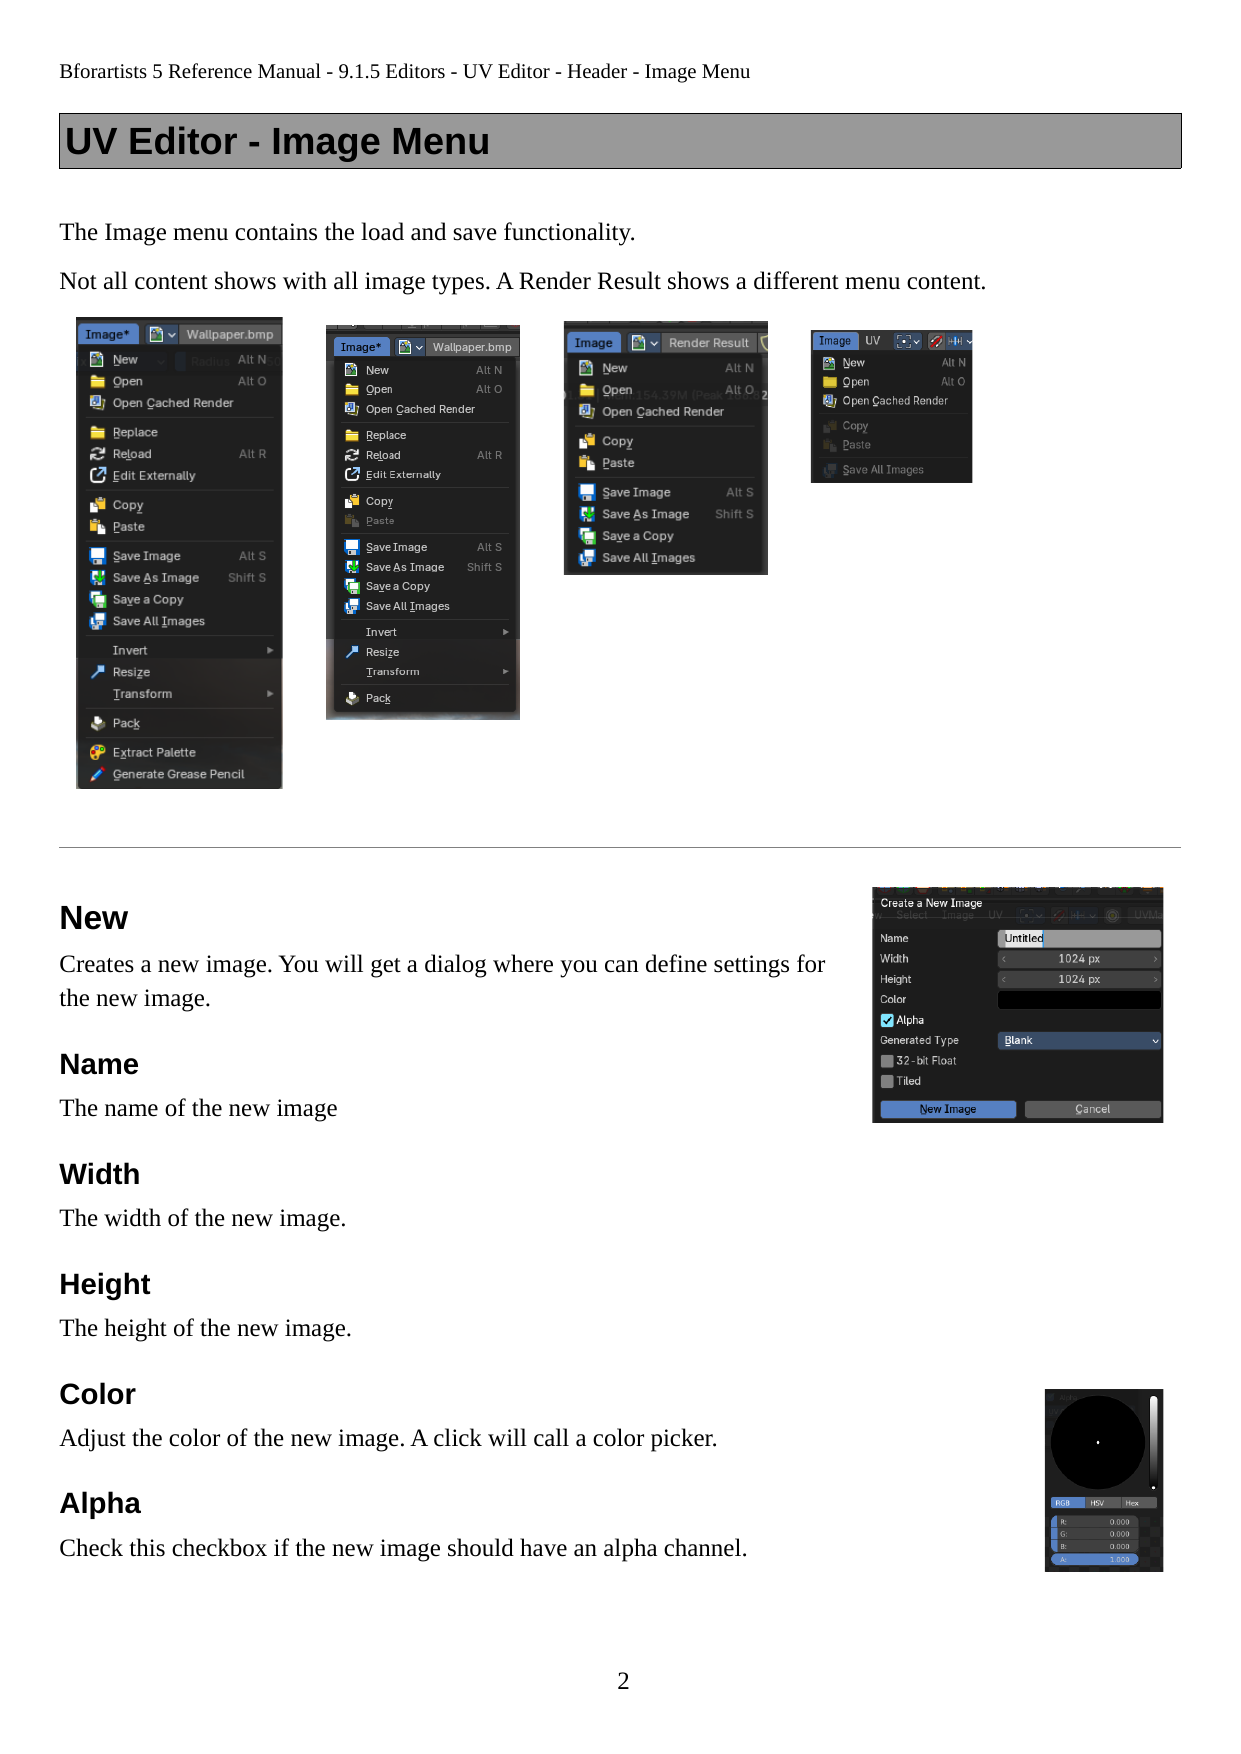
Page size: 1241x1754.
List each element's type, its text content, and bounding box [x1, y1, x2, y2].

subtitle Color [59, 1377, 1181, 1410]
text The name of the new image [59, 1093, 872, 1122]
text Not all content shows with all image types. A Render Result shows a different menu content. [59, 266, 1181, 295]
text Adjust the color of the new image. A click will call a color picker. [59, 1423, 1044, 1452]
subtitle Width [59, 1157, 1181, 1191]
subtitle [1164, 1486, 1181, 1520]
subtitle [1164, 1047, 1181, 1081]
subtitle New [59, 898, 872, 936]
picture [810, 330, 973, 483]
text The Image menu contains the load and save functionality. [59, 217, 1181, 246]
picture [563, 321, 768, 575]
text Check this checkbox if the new image should have an alpha channel. [59, 1533, 1044, 1561]
subtitle Height [59, 1267, 1181, 1300]
subtitle [1164, 898, 1181, 936]
text The height of the new image. [59, 1313, 1181, 1342]
picture [326, 325, 520, 720]
subtitle Name [59, 1047, 872, 1081]
picture [76, 317, 283, 789]
text The width of the new image. [59, 1203, 1181, 1232]
picture [872, 887, 1164, 1123]
text Creates a new image. You will get a dialog where you can define settings for the new image. [59, 949, 872, 1012]
subtitle Alpha [59, 1486, 1044, 1520]
table_header UV Editor - Image Menu [60, 114, 1181, 168]
picture [1044, 1389, 1164, 1572]
